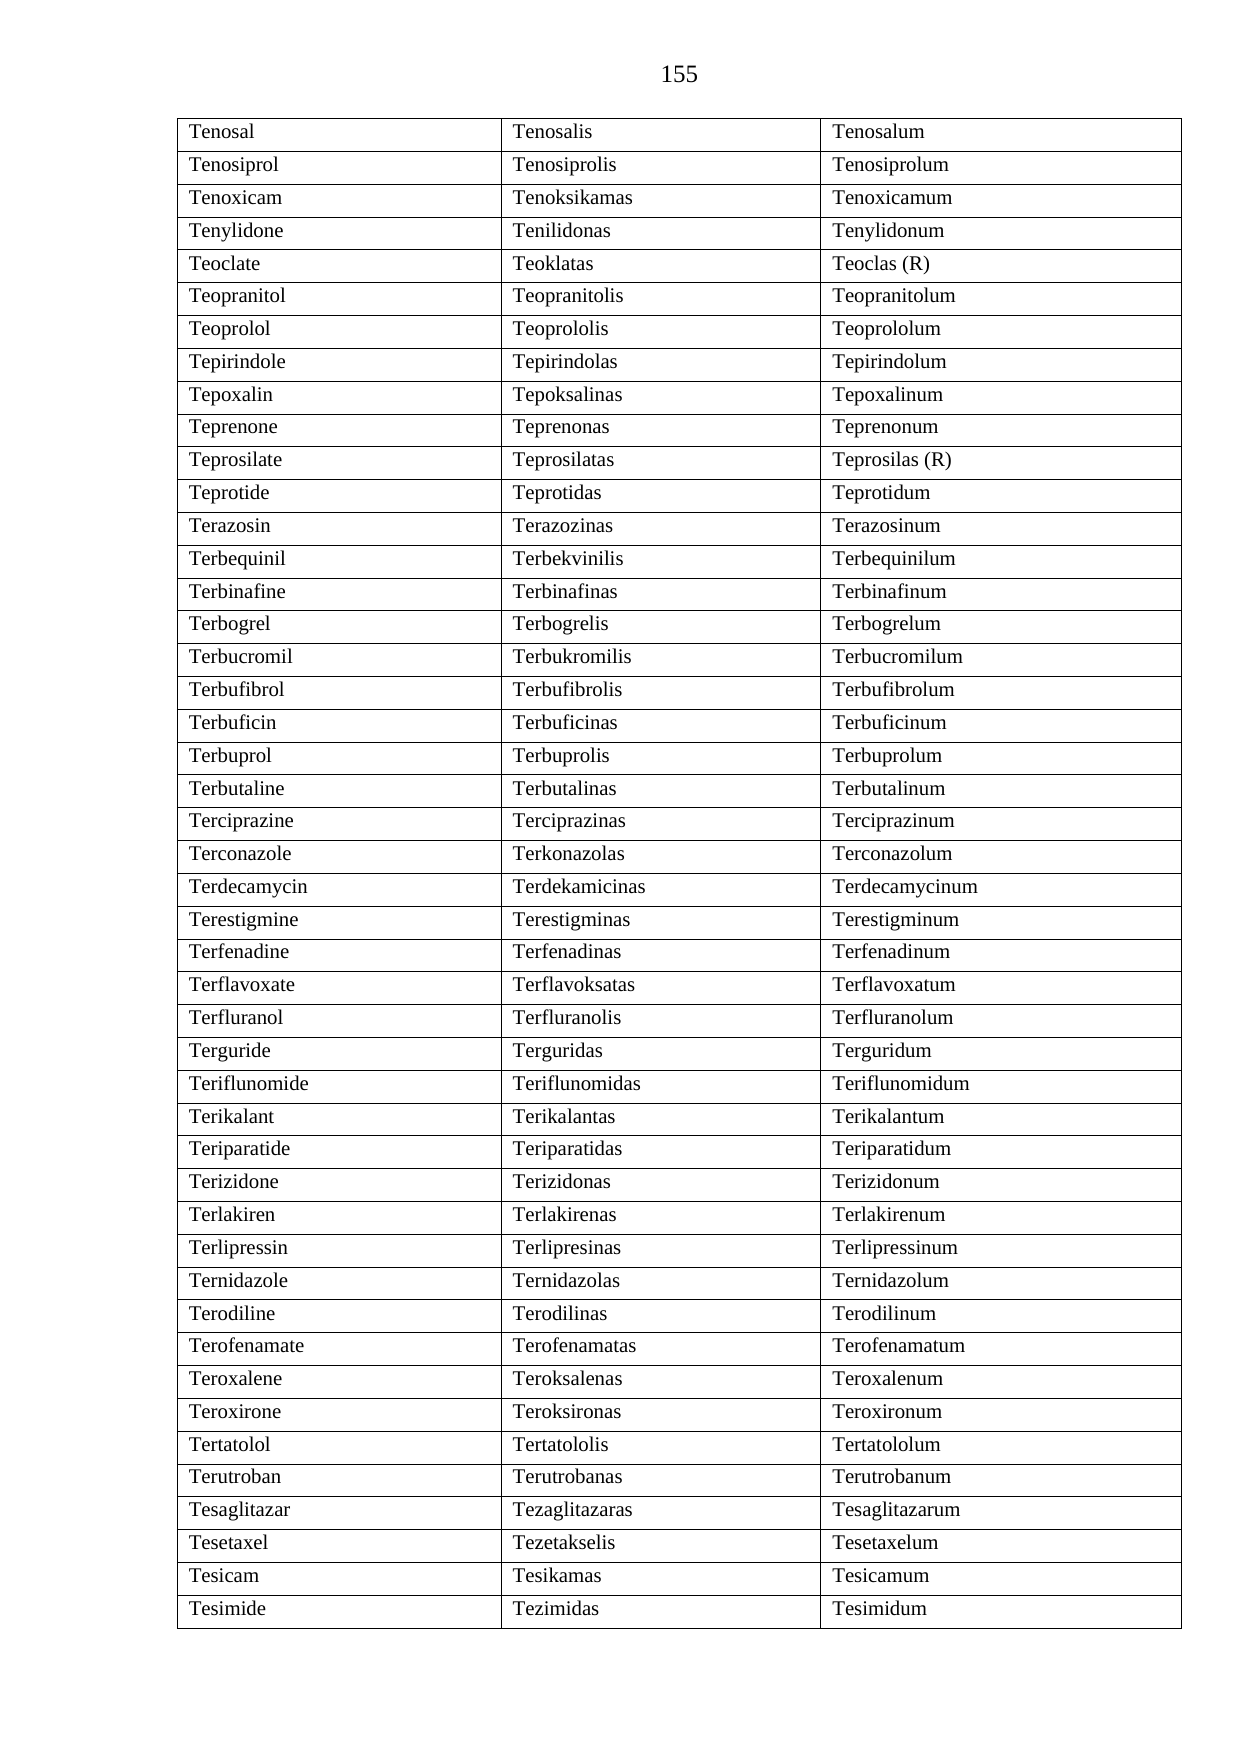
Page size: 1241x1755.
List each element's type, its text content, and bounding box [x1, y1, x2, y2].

table_cell Teoprololis [502, 316, 820, 348]
table_cell Ternidazole [178, 1268, 501, 1299]
table_cell Tenosal [178, 119, 501, 151]
table_cell Terfenadine [178, 940, 501, 971]
table_cell Tenosalis [502, 119, 820, 151]
table_cell Terciprazinas [502, 808, 820, 840]
table_cell Teoprololum [821, 316, 1181, 348]
table_cell Terutrobanum [821, 1465, 1181, 1496]
table_cell Teprosilas (R) [821, 447, 1181, 479]
table_cell Teriparatidum [821, 1136, 1181, 1168]
table_cell Terodilinas [502, 1300, 820, 1332]
table_cell Terdecamycinum [821, 874, 1181, 906]
table_cell Tenosalum [821, 119, 1181, 151]
table_cell Terbuficin [178, 710, 501, 742]
table_cell Terciprazinum [821, 808, 1181, 840]
table_cell Terbufibrolum [821, 677, 1181, 709]
table_cell Terfenadinum [821, 940, 1181, 971]
table_cell Terikalantas [502, 1104, 820, 1135]
table_cell Teopranitolum [821, 283, 1181, 315]
table_cell Terguride [178, 1038, 501, 1070]
table_cell Tepoksalinas [502, 382, 820, 413]
table_cell Terestigminas [502, 907, 820, 938]
table_cell Terfluranol [178, 1005, 501, 1037]
table_cell Terbogrelis [502, 611, 820, 643]
table_cell Terizidonas [502, 1169, 820, 1201]
table_cell Tezetakselis [502, 1530, 820, 1562]
table_cell Tesaglitazar [178, 1497, 501, 1529]
table_cell Terbutalinum [821, 775, 1181, 807]
table_cell Terfenadinas [502, 940, 820, 971]
table_cell Terofenamatum [821, 1333, 1181, 1365]
table_cell Terguridum [821, 1038, 1181, 1070]
table_cell Ternidazolas [502, 1268, 820, 1299]
table_cell Terdekamicinas [502, 874, 820, 906]
table_cell Terbufibrol [178, 677, 501, 709]
table_cell Terflavoxatum [821, 972, 1181, 1004]
table_cell Terazozinas [502, 513, 820, 545]
table_cell Terfluranolum [821, 1005, 1181, 1037]
table_cell Tertatololum [821, 1432, 1181, 1463]
table_cell Terlipresinas [502, 1235, 820, 1267]
table_cell Ternidazolum [821, 1268, 1181, 1299]
table_cell Terbinafinas [502, 579, 820, 610]
table_cell Terestigmine [178, 907, 501, 938]
table_cell Teriflunomidum [821, 1071, 1181, 1102]
table_cell Terciprazine [178, 808, 501, 840]
table_cell Teprenonum [821, 415, 1181, 446]
table_cell Teprenone [178, 415, 501, 446]
table_cell Terbuprol [178, 743, 501, 774]
table_cell Tesicam [178, 1563, 501, 1595]
table_cell Terconazolum [821, 841, 1181, 873]
table_cell Terlakirenum [821, 1202, 1181, 1234]
table_cell Terfluranolis [502, 1005, 820, 1037]
table_cell Terbuprolum [821, 743, 1181, 774]
table_cell Tepirindolas [502, 349, 820, 381]
table_cell Terodiline [178, 1300, 501, 1332]
table_cell Teprotide [178, 480, 501, 512]
table_cell Terbinafinum [821, 579, 1181, 610]
table_cell Tepirindolum [821, 349, 1181, 381]
table_cell Terazosinum [821, 513, 1181, 545]
table_cell Terlipressin [178, 1235, 501, 1267]
table_cell Terlakirenas [502, 1202, 820, 1234]
table_cell Terbufibrolis [502, 677, 820, 709]
table_cell Tertatolol [178, 1432, 501, 1463]
table_cell Tenoxicamum [821, 185, 1181, 217]
table_cell Teroxirone [178, 1399, 501, 1431]
table_cell Tesimide [178, 1596, 501, 1627]
table_cell Tesaglitazarum [821, 1497, 1181, 1529]
table_cell Terkonazolas [502, 841, 820, 873]
table_cell Terdecamycin [178, 874, 501, 906]
table_cell Tenoxicam [178, 185, 501, 217]
table_cell Teprotidum [821, 480, 1181, 512]
table_cell Tezaglitazaras [502, 1497, 820, 1529]
table_cell Tepoxalinum [821, 382, 1181, 413]
table_cell Terbogrelum [821, 611, 1181, 643]
table_cell Terofenamate [178, 1333, 501, 1365]
table_cell Tepoxalin [178, 382, 501, 413]
table_cell Teroxironum [821, 1399, 1181, 1431]
table_cell Tenosiprolis [502, 152, 820, 184]
table_cell Teriflunomide [178, 1071, 501, 1102]
table_cell Teriflunomidas [502, 1071, 820, 1102]
table_cell Teriparatidas [502, 1136, 820, 1168]
table_cell Teprenonas [502, 415, 820, 446]
table_cell Terbequinil [178, 546, 501, 577]
table_cell Terflavoxate [178, 972, 501, 1004]
table_cell Tenilidonas [502, 218, 820, 249]
table_cell Terikalant [178, 1104, 501, 1135]
table_cell Tenosiprol [178, 152, 501, 184]
table_cell Tesetaxelum [821, 1530, 1181, 1562]
table_cell Terbogrel [178, 611, 501, 643]
table_cell Terbutaline [178, 775, 501, 807]
table_cell Terizidonum [821, 1169, 1181, 1201]
table_cell Teoclas (R) [821, 250, 1181, 282]
table_cell Tesetaxel [178, 1530, 501, 1562]
table_cell Terflavoksatas [502, 972, 820, 1004]
table_cell Terbuficinas [502, 710, 820, 742]
table_cell Terutroban [178, 1465, 501, 1496]
table_cell Teopranitol [178, 283, 501, 315]
table_cell Tesimidum [821, 1596, 1181, 1627]
table_cell Terizidone [178, 1169, 501, 1201]
table_cell Teprosilate [178, 447, 501, 479]
table_cell Terodilinum [821, 1300, 1181, 1332]
table_cell Terbinafine [178, 579, 501, 610]
table_cell Terbukromilis [502, 644, 820, 676]
table_cell Terguridas [502, 1038, 820, 1070]
table_cell Tesikamas [502, 1563, 820, 1595]
table_cell Tenoksikamas [502, 185, 820, 217]
table_cell Tezimidas [502, 1596, 820, 1627]
table_cell Terikalantum [821, 1104, 1181, 1135]
table_cell Teroksironas [502, 1399, 820, 1431]
table_cell Terlakiren [178, 1202, 501, 1234]
table_cell Teoclate [178, 250, 501, 282]
table_cell Teroxalenum [821, 1366, 1181, 1398]
table_cell Terlipressinum [821, 1235, 1181, 1267]
table_cell Terconazole [178, 841, 501, 873]
table_cell Terazosin [178, 513, 501, 545]
table_cell Teoprolol [178, 316, 501, 348]
table_cell Teroxalene [178, 1366, 501, 1398]
table_cell Teriparatide [178, 1136, 501, 1168]
table_cell Teopranitolis [502, 283, 820, 315]
table_cell Terbucromilum [821, 644, 1181, 676]
table_cell Terofenamatas [502, 1333, 820, 1365]
table_cell Tesicamum [821, 1563, 1181, 1595]
table_cell Tenylidonum [821, 218, 1181, 249]
table_cell Terestigminum [821, 907, 1181, 938]
table_cell Teoklatas [502, 250, 820, 282]
table_cell Terutrobanas [502, 1465, 820, 1496]
table_cell Tenosiprolum [821, 152, 1181, 184]
table_cell Tenylidone [178, 218, 501, 249]
table_cell Terbuprolis [502, 743, 820, 774]
table_cell Terbekvinilis [502, 546, 820, 577]
table_cell Teprotidas [502, 480, 820, 512]
table_cell Tertatololis [502, 1432, 820, 1463]
table_cell Tepirindole [178, 349, 501, 381]
table_cell Terbucromil [178, 644, 501, 676]
table_cell Terbutalinas [502, 775, 820, 807]
table_cell Terbuficinum [821, 710, 1181, 742]
table_cell Terbequinilum [821, 546, 1181, 577]
table_cell Teprosilatas [502, 447, 820, 479]
table_cell Teroksalenas [502, 1366, 820, 1398]
